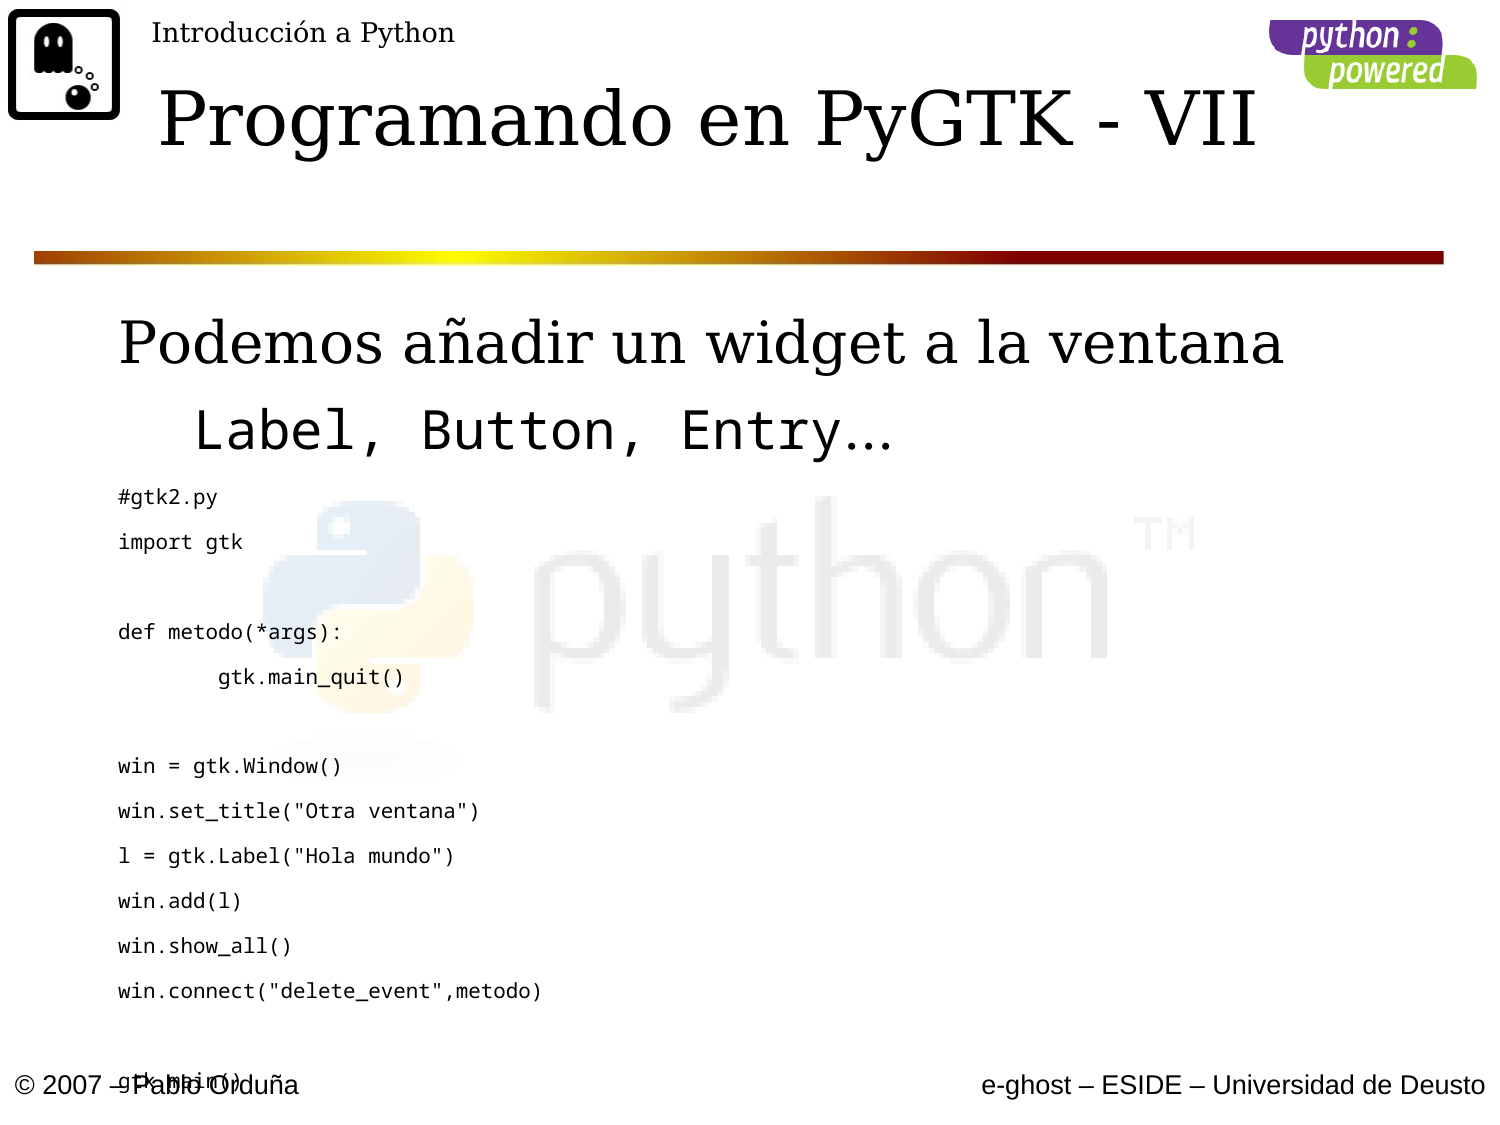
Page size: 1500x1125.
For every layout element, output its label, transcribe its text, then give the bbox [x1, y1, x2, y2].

picture [34, 251, 1447, 266]
list Podemos añadir un widget a la ventana Label, Button, Entry... #gtk2.py import gtk def metodo(*args): gtk.main_quit() win = gtk.Window() win.set_title("Otra ventana") l = gtk.Label("Hola mundo") win.add(l) win.show_all() win.connect("delete_event",metodo) gtk.main() [118, 309, 1394, 1069]
picture [1269, 20, 1477, 89]
title Programando en PyGTK - VII [118, 59, 1300, 181]
picture [5, 7, 125, 124]
